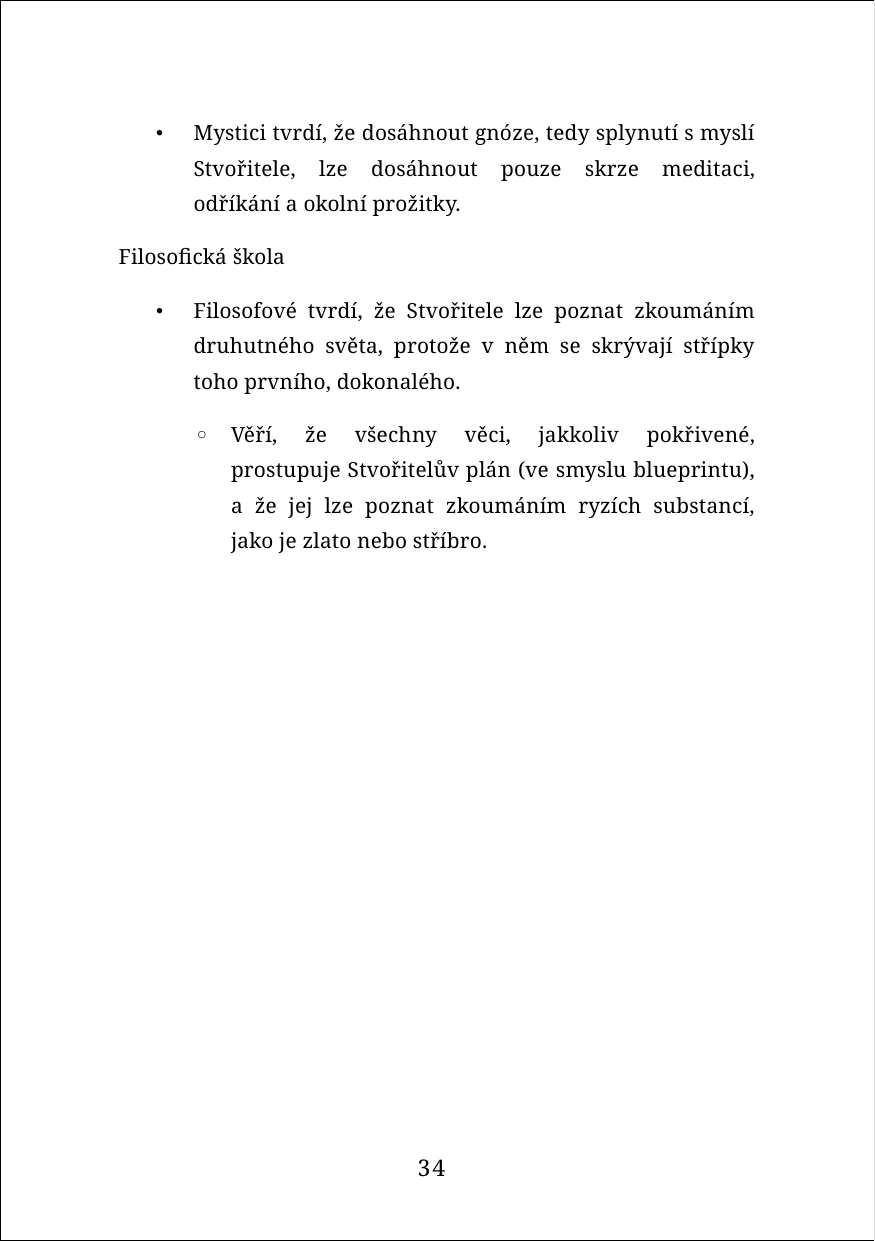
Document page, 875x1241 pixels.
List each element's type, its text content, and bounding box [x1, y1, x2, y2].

list Věří, že všechny věci, jakkoliv pokřivené, prostupuje Stvořitelův plán (ve smyslu blueprintu), a že jej lze poznat zkoumáním ryzích substancí, jako je zlato nebo stříbro. [193, 420, 756, 555]
list Mystici tvrdí, že dosáhnout gnóze, tedy splynutí s myslí Stvořitele, lze dosáhnout pouze skrze meditaci, odříkání a okolní prožitky. [156, 118, 756, 218]
list Filosofové tvrdí, že Stvořitele lze poznat zkoumáním druhutného světa, protože v něm se skrývají střípky toho prvního, dokonalého. [156, 296, 756, 395]
text Filosofická škola [118, 242, 756, 271]
